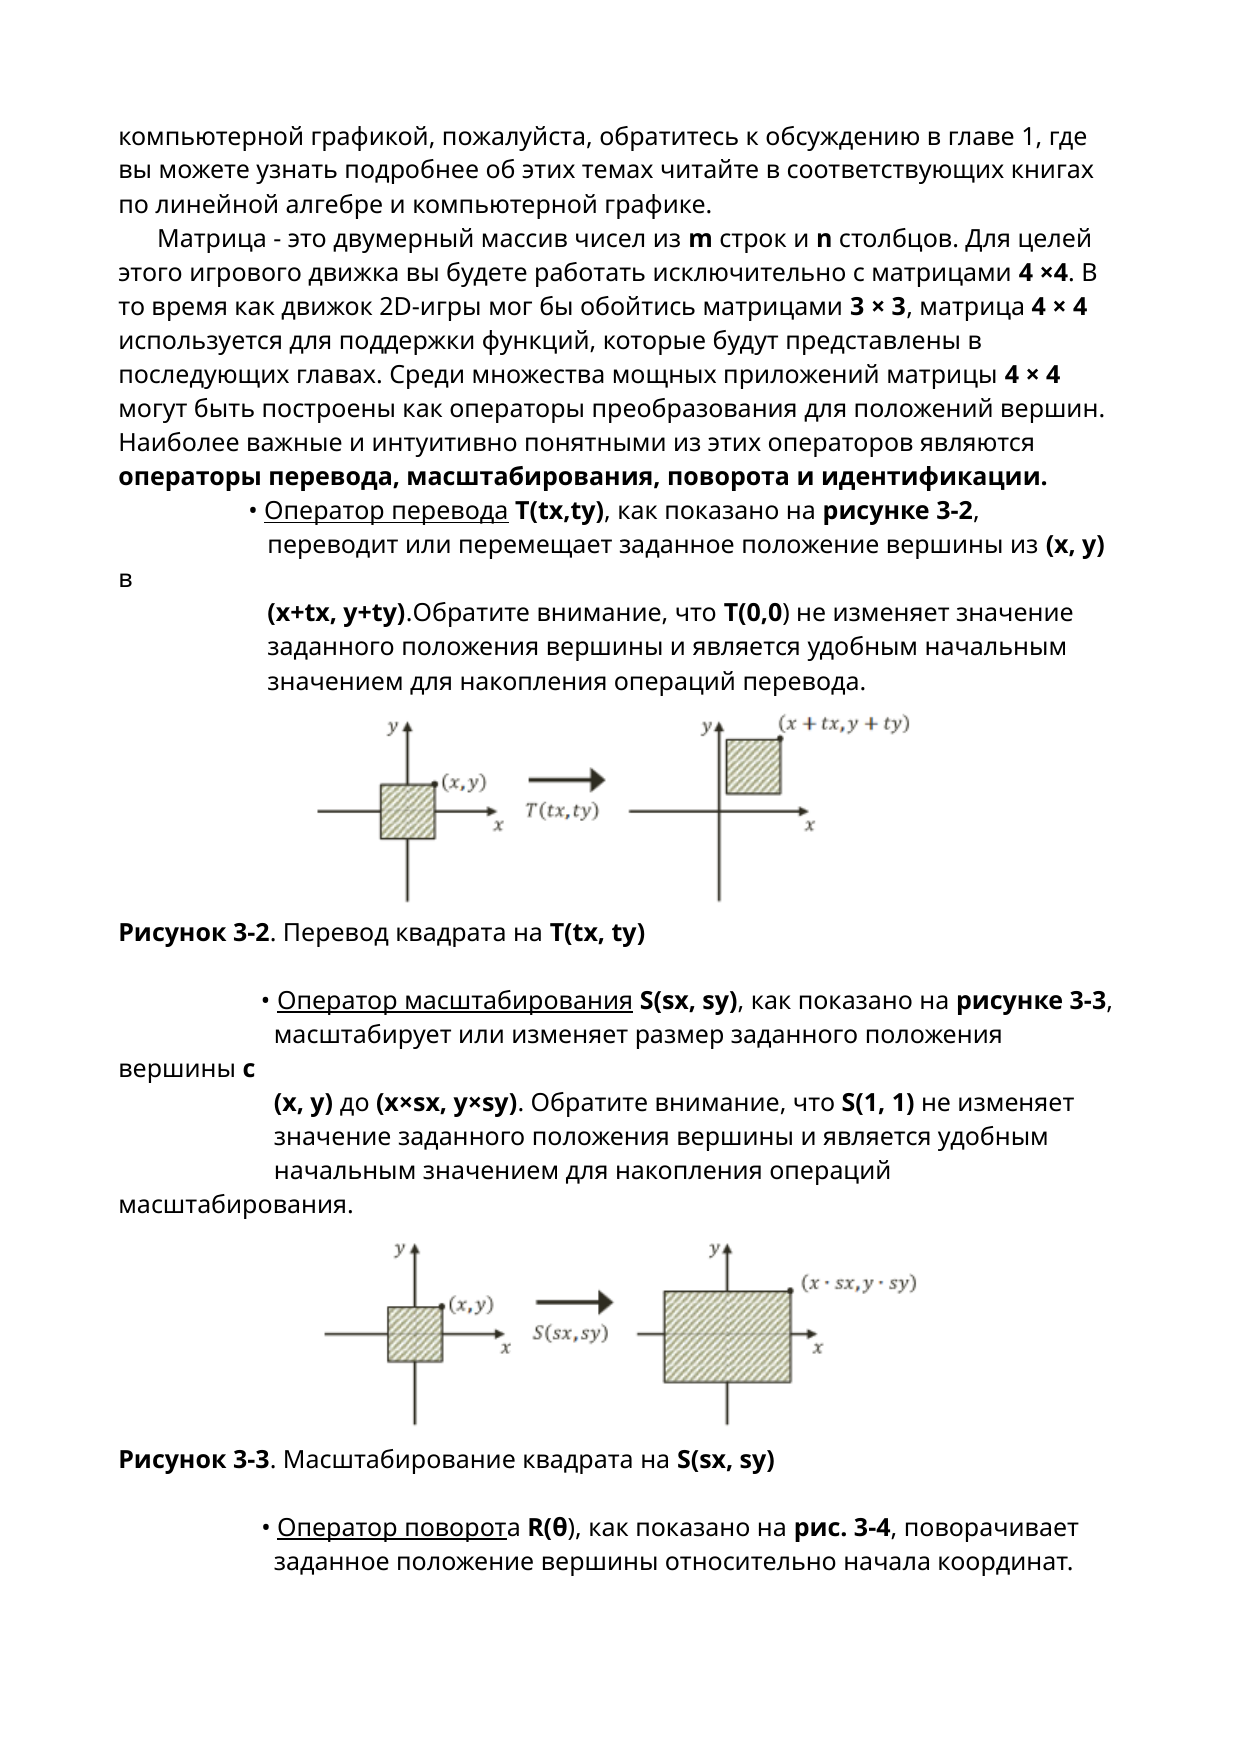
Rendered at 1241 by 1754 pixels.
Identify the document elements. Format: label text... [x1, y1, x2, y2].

text (x+tx, y+ty).Обратите внимание, что T(0,0) не изменяет значение [118, 595, 1122, 629]
text значением для накопления операций перевода. [118, 663, 1122, 697]
text переводит или перемещает заданное положение вершины из (x, y) в [118, 527, 1122, 595]
text могут быть построены как операторы преобразования для положений вершин. Наиболее важные и интуитивно понятными из этих операторов являются операторы перевода, масштабирования, поворота и идентификации. [118, 391, 1122, 493]
text масштабирует или изменяет размер заданного положения вершины с [118, 1017, 1122, 1085]
text (x, y) до (x×sx, y×sy). Обратите внимание, что S(1, 1) не изменяет [118, 1085, 1122, 1119]
picture [303, 1221, 938, 1442]
picture [299, 697, 942, 915]
text заданного положения вершины и является удобным начальным [118, 629, 1122, 663]
text компьютерной графикой, пожалуйста, обратитесь к обсуждению в главе 1, где вы можете узнать подробнее об этих темах читайте в соответствующих книгах по линейной алгебре и компьютерной графике. [118, 118, 1122, 220]
text Рисунок 3-2. Перевод квадрата на T(tx, ty) [118, 915, 1122, 948]
text значение заданного положения вершины и является удобным [118, 1119, 1122, 1153]
text • Оператор масштабирования S(sx, sy), как показано на рисунке 3-3, [118, 982, 1122, 1017]
text заданное положение вершины относительно начала координат. [118, 1543, 1122, 1577]
text • Оператор поворота R(θ), как показано на рис. 3-4, поворачивает [118, 1509, 1122, 1543]
text начальным значением для накопления операций масштабирования. [118, 1153, 1122, 1221]
text • Оператор перевода T(tx,ty), как показано на рисунке 3-2, [118, 493, 1122, 527]
text Матрица - это двумерный массив чисел из m строк и n столбцов. Для целей этого игрового движка вы будете работать исключительно с матрицами 4 ×4. В то время как движок 2D-игры мог бы обойтись матрицами 3 × 3, матрица 4 × 4 используется для поддержки функций, которые будут представлены в последующих главах. Среди множества мощных приложений матрицы 4 × 4 [118, 220, 1122, 391]
text Рисунок 3-3. Масштабирование квадрата на S(sx, sy) [118, 1442, 1122, 1475]
